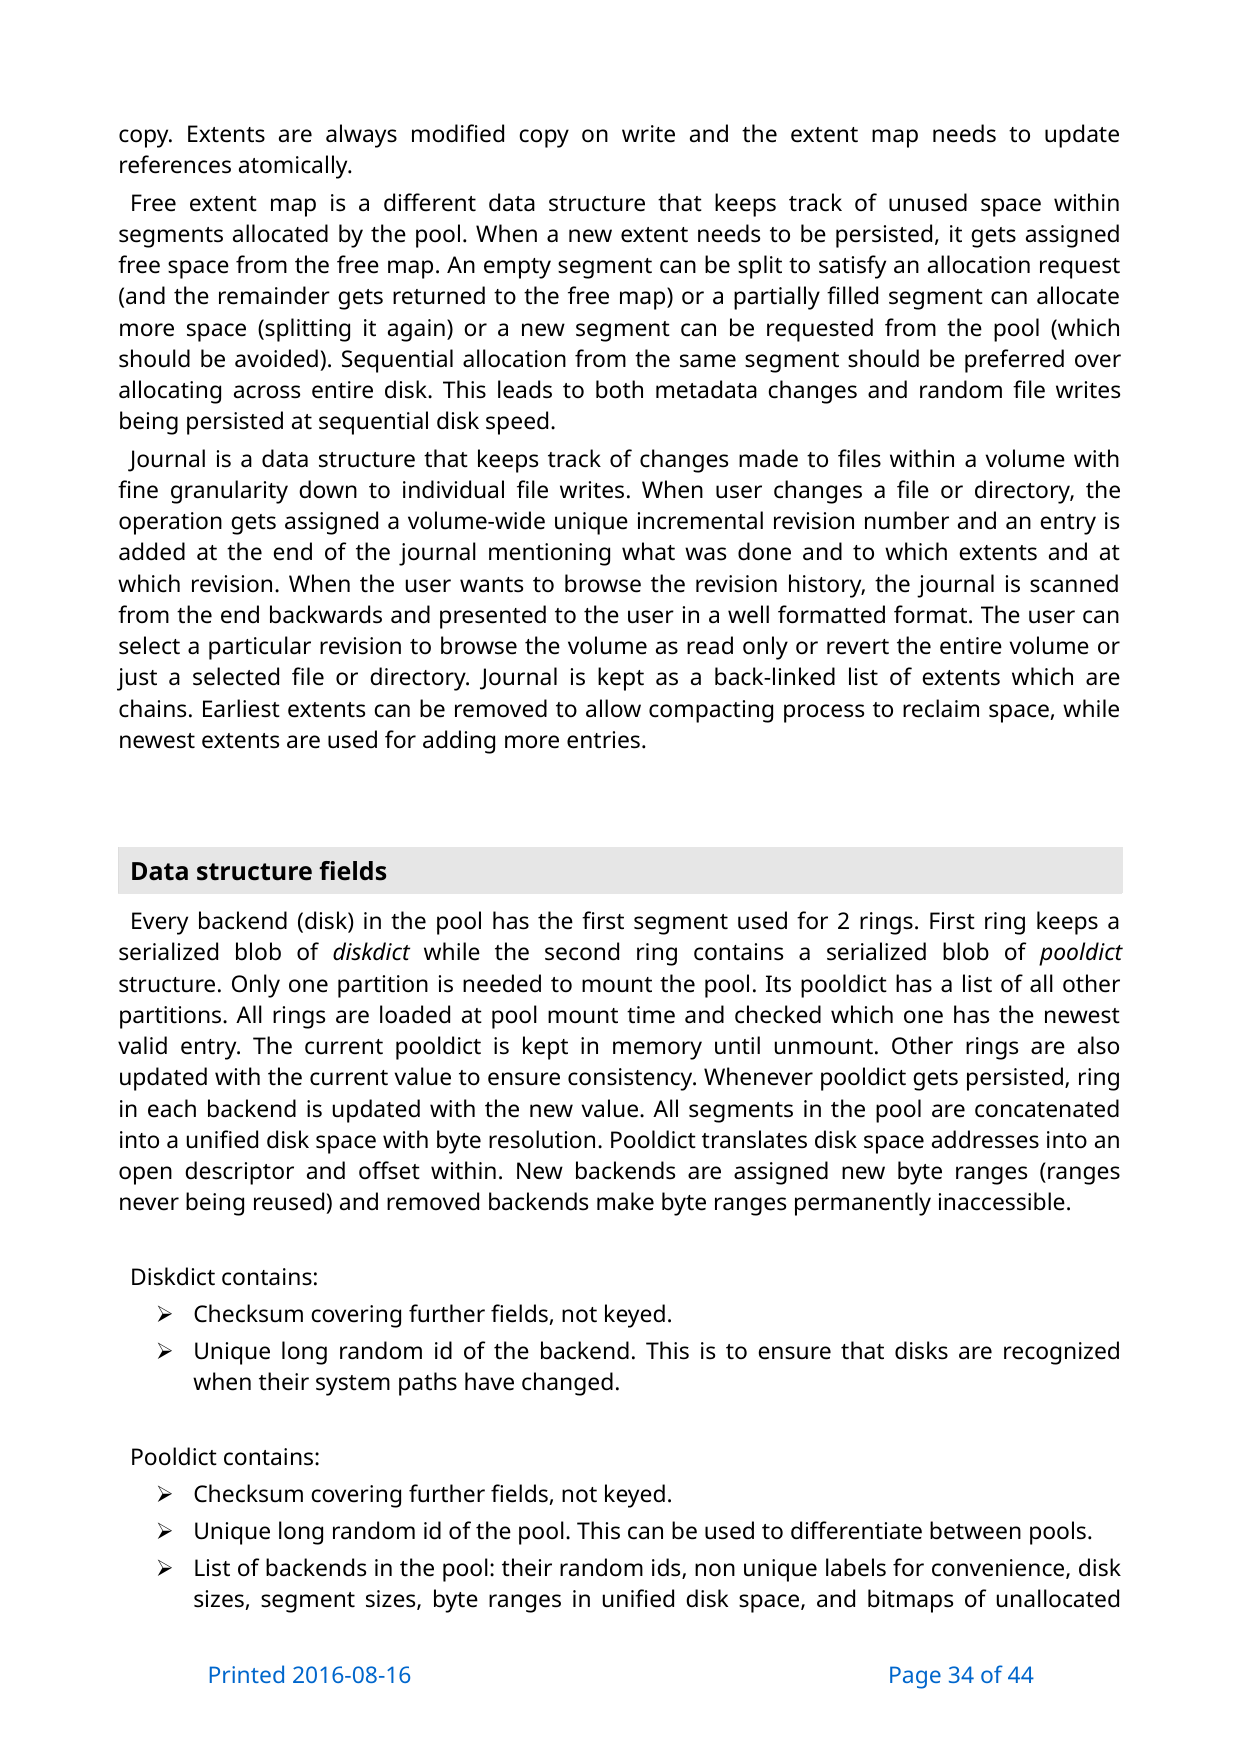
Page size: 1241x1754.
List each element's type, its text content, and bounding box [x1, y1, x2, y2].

text Diskdict contains: [118, 1261, 1122, 1292]
list Checksum covering further fields, not keyed. [156, 1478, 1122, 1509]
text Free extent map is a different data structure that keeps track of unused space within segments allocated by the pool. When a new extent needs to be persisted, it gets assigned free space from the free map. An empty segment can be split to satisfy an allocation request (and the remainder gets returned to the free map) or a partially filled segment can allocate more space (splitting it again) or a new segment can be requested from the pool (which should be avoided). Sequential allocation from the same segment should be preferred over allocating across entire disk. This leads to both metadata changes and random file writes being persisted at sequential disk speed. [118, 187, 1122, 437]
text Every backend (disk) in the pool has the first segment used for 2 rings. First ring keeps a serialized blob of diskdict while the second ring contains a serialized blob of pooldict structure. Only one partition is needed to mount the pool. Its pooldict has a list of all other partitions. All rings are loaded at pool mount time and checked which one has the newest valid entry. The current pooldict is kept in memory until unmount. Other rings are also updated with the current value to ensure consistency. Whenever pooldict gets persisted, ring in each backend is updated with the new value. All segments in the pool are concatenated into a unified disk space with byte resolution. Pooldict translates disk space addresses into an open descriptor and offset within. New backends are assigned new byte ranges (ranges never being reused) and removed backends make byte ranges permanently inaccessible. [118, 905, 1122, 1217]
subtitle Data structure fields [119, 848, 1122, 893]
list List of backends in the pool: their random ids, non unique labels for convenience, disk sizes, segment sizes, byte ranges in unified disk space, and bitmaps of unallocated [156, 1552, 1122, 1615]
text Journal is a data structure that keeps track of changes made to files within a volume with fine granularity down to individual file writes. When user changes a file or directory, the operation gets assigned a volume-wide unique incremental revision number and an entry is added at the end of the journal mentioning what was done and to which extents and at which revision. When the user wants to browse the revision history, the journal is scanned from the end backwards and presented to the user in a well formatted format. The user can select a particular revision to browse the volume as read only or revert the entire volume or just a selected file or directory. Journal is kept as a back-linked list of extents which are chains. Earliest extents can be removed to allow compacting process to reclaim space, while newest extents are used for adding more entries. [118, 442, 1122, 755]
list Checksum covering further fields, not keyed. [156, 1298, 1122, 1329]
list Unique long random id of the backend. This is to ensure that disks are recognized when their system paths have changed. [156, 1335, 1122, 1397]
text Pooldict contains: [118, 1441, 1122, 1472]
text copy. Extents are always modified copy on write and the extent map needs to update references atomically. [118, 118, 1122, 181]
list Unique long random id of the pool. This can be used to differentiate between pools. [156, 1515, 1122, 1546]
